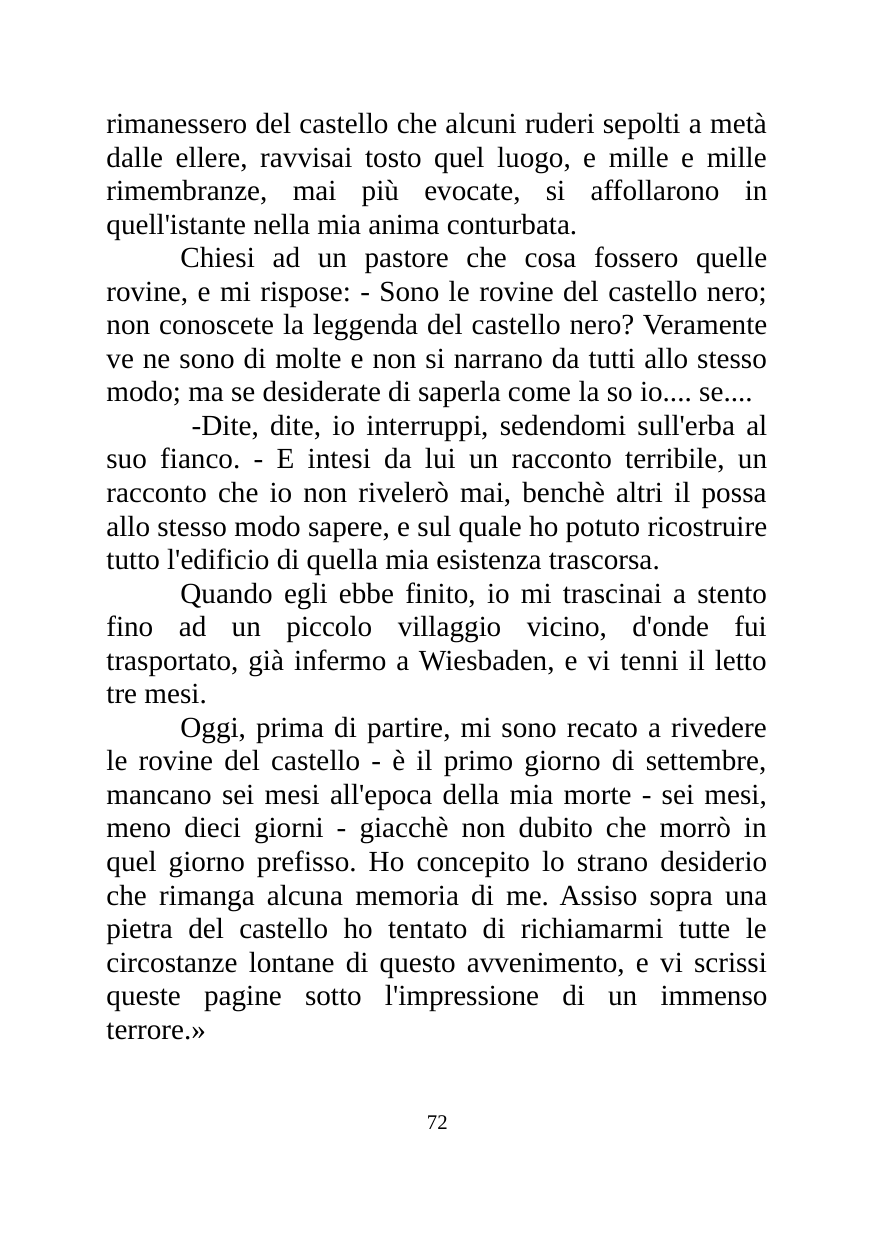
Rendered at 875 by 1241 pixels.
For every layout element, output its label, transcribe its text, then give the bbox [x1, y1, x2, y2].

text rimanessero del castello che alcuni ruderi sepolti a metà dalle ellere, ravvisai tosto quel luogo, e mille e mille rimembranze, mai più evocate, si affollarono in quell'istante nella mia anima conturbata. [106, 106, 768, 240]
text Chiesi ad un pastore che cosa fossero quelle rovine, e mi rispose: - Sono le rovine del castello nero; non conoscete la leggenda del castello nero? Veramente ve ne sono di molte e non si narrano da tutti allo stesso modo; ma se desiderate di saperla come la so io.... se.... [106, 240, 768, 408]
text -Dite, dite, io interruppi, sedendomi sull'erba al suo fianco. - E intesi da lui un racconto terribile, un racconto che io non rivelerò mai, benchè altri il possa allo stesso modo sapere, e sul quale ho potuto ricostruire tutto l'edificio di quella mia esistenza trascorsa. [106, 408, 768, 576]
text Quando egli ebbe finito, io mi trascinai a stento fino ad un piccolo villaggio vicino, d'onde fui trasportato, già infermo a Wiesbaden, e vi tenni il letto tre mesi. [106, 576, 768, 710]
text Oggi, prima di partire, mi sono recato a rivedere le rovine del castello - è il primo giorno di settembre, mancano sei mesi all'epoca della mia morte - sei mesi, meno dieci giorni - giacchè non dubito che morrò in quel giorno prefisso. Ho concepito lo strano desiderio che rimanga alcuna memoria di me. Assiso sopra una pietra del castello ho tentato di richiamarmi tutte le circostanze lontane di questo avvenimento, e vi scrissi queste pagine sotto l'impressione di un immenso terrore.» [106, 710, 768, 1045]
